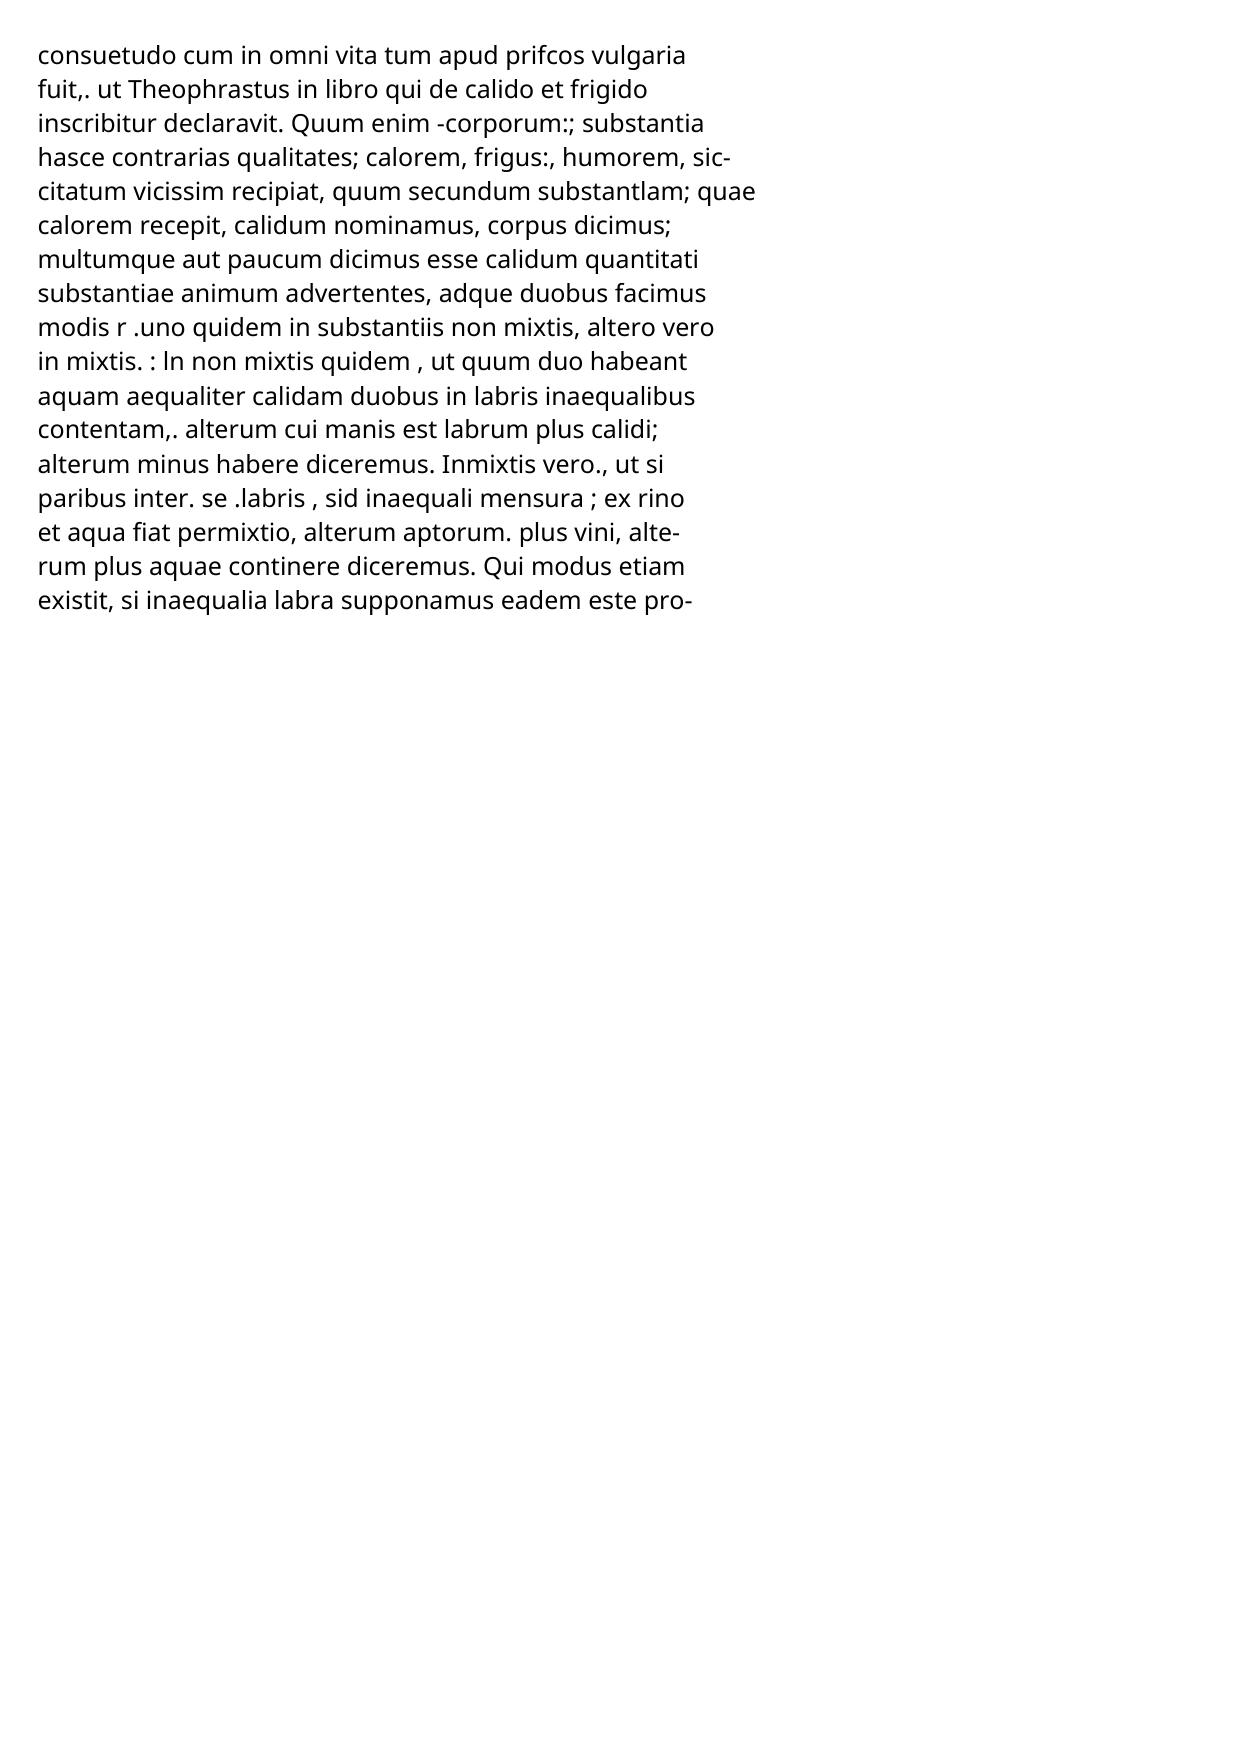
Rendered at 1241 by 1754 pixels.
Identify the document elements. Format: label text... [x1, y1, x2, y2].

text consuetudo cum in omni vita tum apud prifcos vulgaria fuit,. ut Theophrastus in libro qui de calido et frigido inscribitur declaravit. Quum enim -corporum:; substantia hasce contrarias qualitates; calorem, frigus:, humorem, sic- citatum vicissim recipiat, quum secundum substantlam; quae calorem recepit, calidum nominamus, corpus dicimus; multumque aut paucum dicimus esse calidum quantitati substantiae animum advertentes, adque duobus facimus modis r .uno quidem in substantiis non mixtis, altero vero in mixtis. : ln non mixtis quidem , ut quum duo habeant aquam aequaliter calidam duobus in labris inaequalibus contentam,. alterum cui manis est labrum plus calidi; alterum minus habere diceremus. Inmixtis vero., ut si paribus inter. se .labris , sid inaequali mensura ; ex rino et aqua fiat permixtio, alterum aptorum. plus vini, alte- rum plus aquae continere diceremus. Qui modus etiam existit, si inaequalia labra supponamus eadem este pro- [37, 37, 1203, 617]
